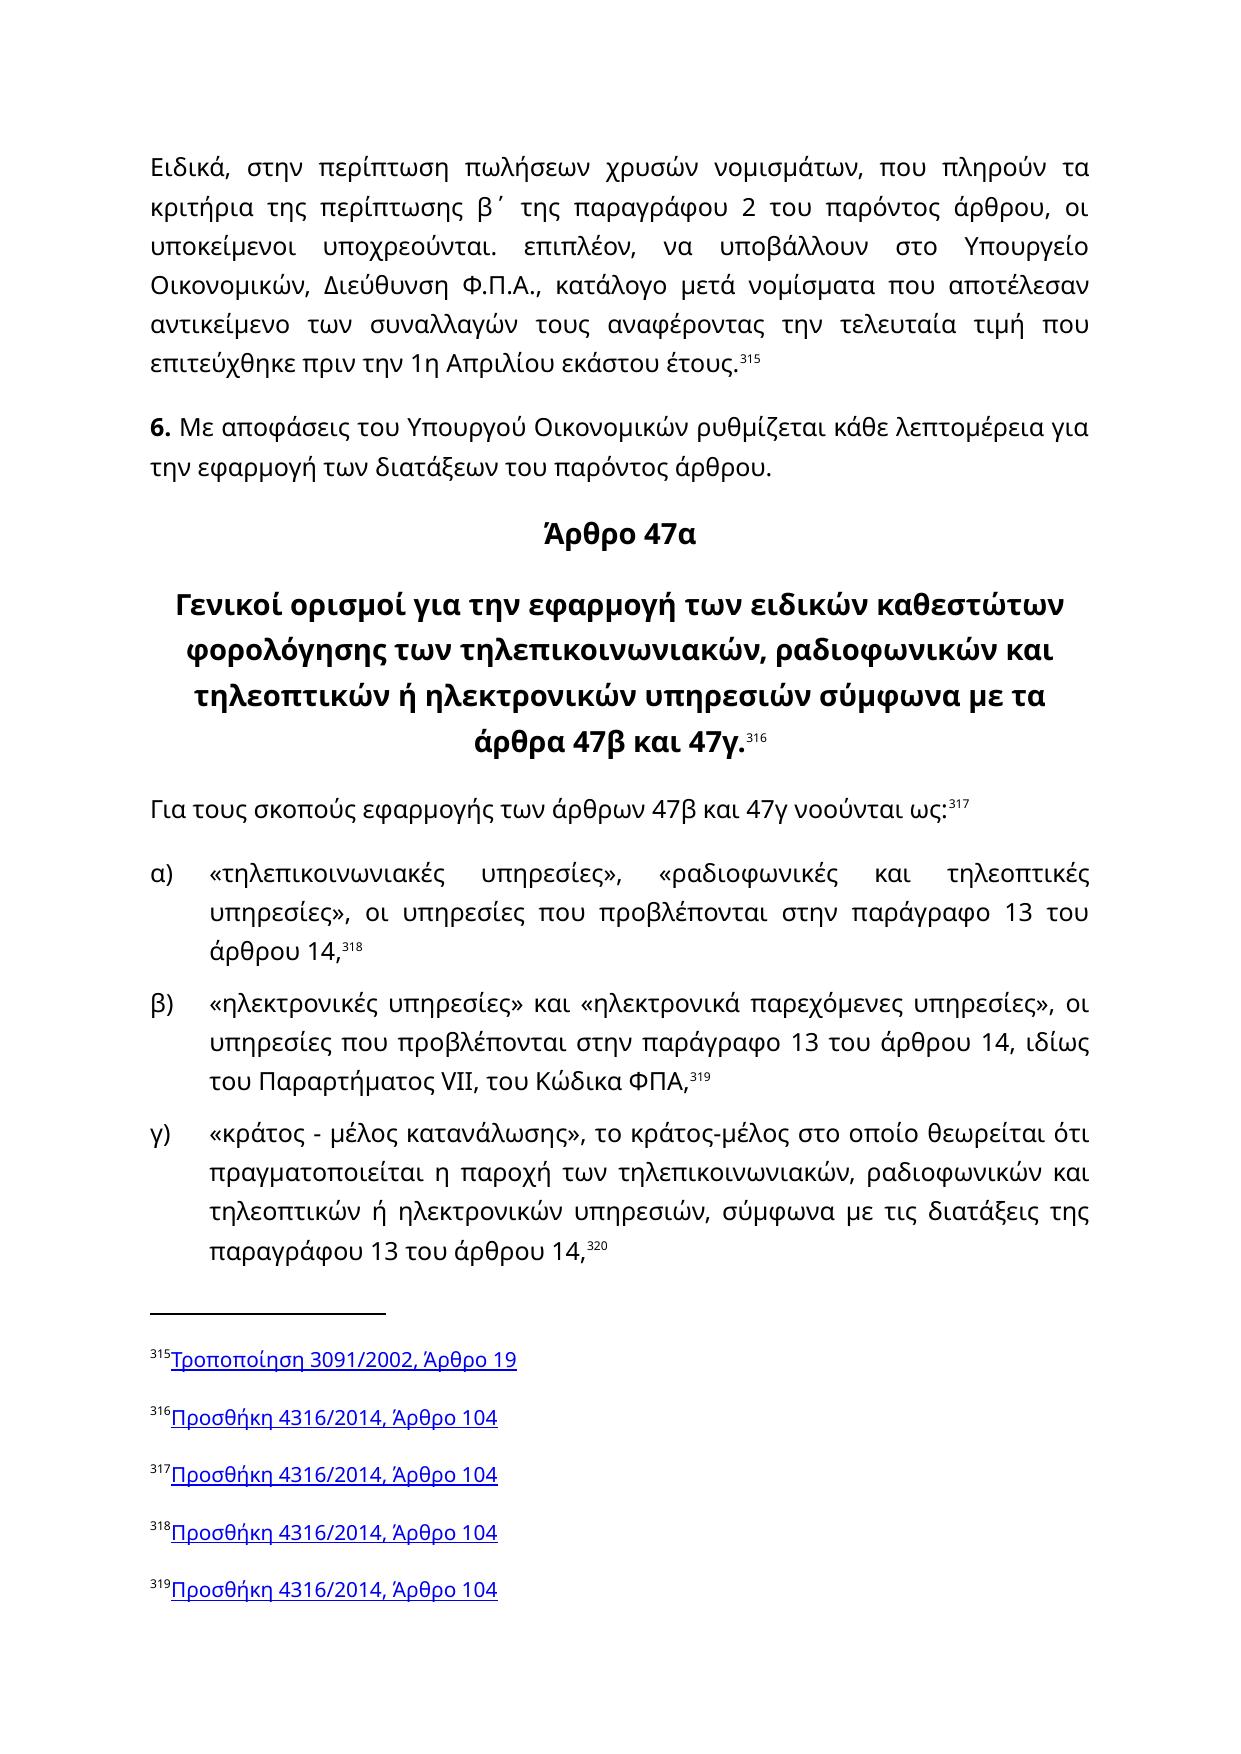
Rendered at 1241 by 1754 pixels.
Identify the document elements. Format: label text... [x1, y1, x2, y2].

list γ) «κράτος - μέλος κατανάλωσης», το κράτος-μέλος στο οποίο θεωρείται ότι πραγματοποιείται η παροχή των τηλεπικοινωνιακών, ραδιοφωνικών και τηλεοπτικών ή ηλεκτρονικών υπηρεσιών, σύμφωνα με τις διατάξεις της παραγράφου 13 του άρθρου 14, [150, 1116, 1090, 1267]
text Τροποποίηση 3091/2002, Άρθρο 19 [150, 1345, 1090, 1373]
subtitle Άρθρο 47α [150, 513, 1090, 553]
list β) «ηλεκτρονικές υπηρεσίες» και «ηλεκτρονικά παρεχόμενες υπηρεσίες», οι υπηρεσίες που προβλέπονται στην παράγραφο 13 του άρθρου 14, ιδίως του Παραρτήματος VII, του Κώδικα ΦΠΑ, [150, 986, 1090, 1098]
list α) «τηλεπικοινωνιακές υπηρεσίες», «ραδιοφωνικές και τηλεοπτικές υπηρεσίες», οι υπηρεσίες που προβλέπονται στην παράγραφο 13 του άρθρου 14, [150, 856, 1090, 968]
text Προσθήκη 4316/2014, Άρθρο 104 [150, 1518, 1090, 1546]
text 6. Με αποφάσεις του Υπουργού Οικονομικών ρυθμίζεται κάθε λεπτομέρεια για την εφαρμογή των διατάξεων του παρόντος άρθρου. [150, 410, 1090, 483]
subtitle Γενικοί ορισμοί για την εφαρμογή των ειδικών καθεστώτων φορολόγησης των τηλεπικοινωνιακών, ραδιοφωνικών και τηλεοπτικών ή ηλεκτρονικών υπηρεσιών σύμφωνα με τα άρθρα 47β και 47γ. [150, 584, 1090, 761]
text Προσθήκη 4316/2014, Άρθρο 104 [150, 1576, 1090, 1604]
text Προσθήκη 4316/2014, Άρθρο 104 [150, 1460, 1090, 1489]
text Ειδικά, στην περίπτωση πωλήσεων χρυσών νομισμάτων, που πληρούν τα κριτήρια της περίπτωσης β΄ της παραγράφου 2 του παρόντος άρθρου, οι υποκείμενοι υποχρεούνται. επιπλέον, να υποβάλλουν στο Υπουργείο Οικονομικών, Διεύθυνση Φ.Π.Α., κατάλογο μετά νομίσματα που αποτέλεσαν αντικείμενο των συναλλαγών τους αναφέροντας την τελευταία τιμή που επιτεύχθηκε πριν την 1η Απριλίου εκάστου έτους. [150, 150, 1090, 380]
text Προσθήκη 4316/2014, Άρθρο 104 [150, 1403, 1090, 1431]
text Για τους σκοπούς εφαρμογής των άρθρων 47β και 47γ νοούνται ως: [150, 791, 1090, 826]
